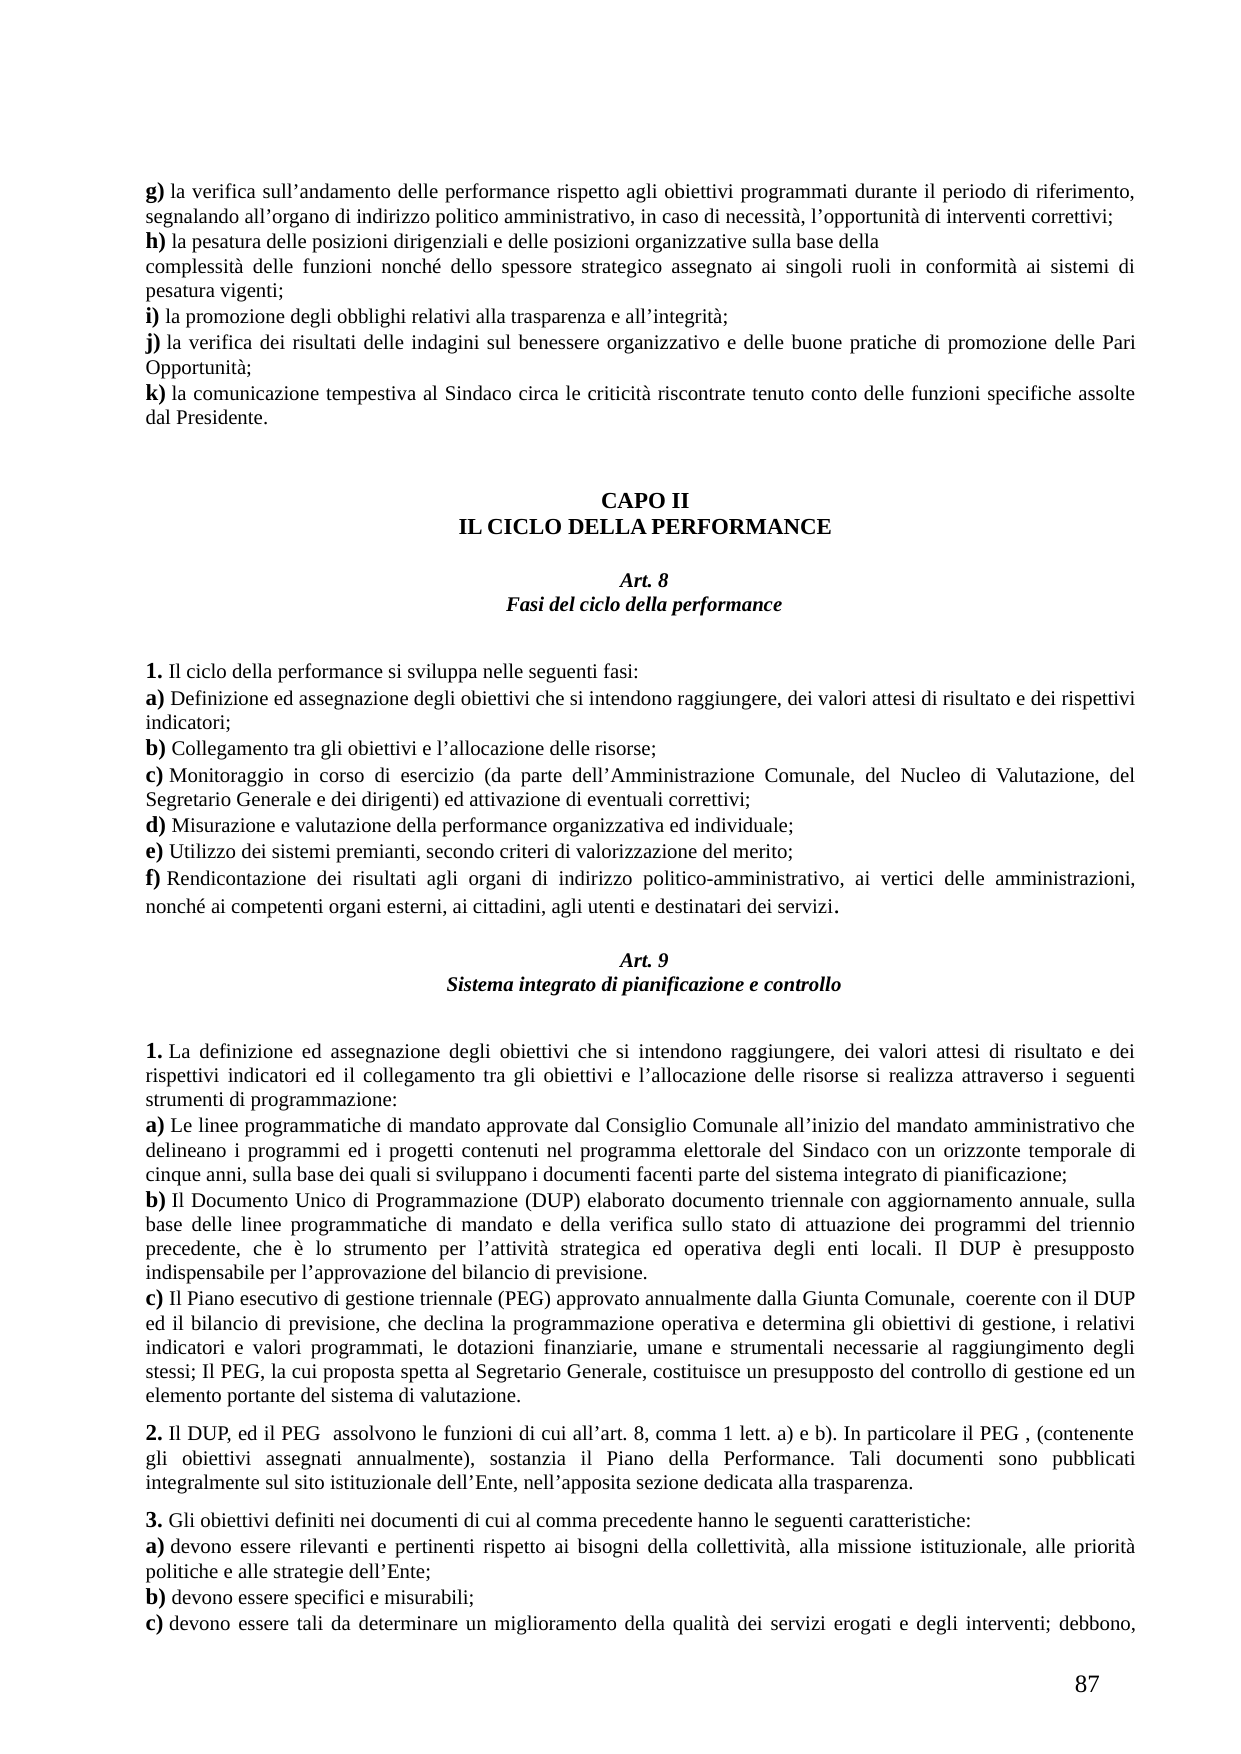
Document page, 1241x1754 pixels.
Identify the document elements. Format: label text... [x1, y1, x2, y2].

text Fasi del ciclo della performance [153, 592, 1137, 616]
list devono essere rilevanti e pertinenti rispetto ai bisogni della collettività, alla missione istituzionale, alle priorità politiche e alle strategie dell’Ente; [145, 1533, 1137, 1583]
list Gli obiettivi definiti nei documenti di cui al comma precedente hanno le seguenti caratteristiche: [145, 1506, 1137, 1533]
list Rendicontazione dei risultati agli organi di indirizzo politico-amministrativo, ai vertici delle amministrazioni, nonché ai competenti organi esterni, ai cittadini, agli utenti e destinatari dei servizi. [145, 864, 1137, 919]
text IL CICLO DELLA PERFORMANCE [153, 513, 1137, 539]
list la verifica dei risultati delle indagini sul benessere organizzativo e delle buone pratiche di promozione delle Pari Opportunità; [145, 328, 1137, 379]
list Misurazione e valutazione della performance organizzativa ed individuale; [145, 811, 1137, 837]
list Definizione ed assegnazione degli obiettivi che si intendono raggiungere, dei valori attesi di risultato e dei rispettivi indicatori; [145, 684, 1137, 734]
text complessità delle funzioni nonché dello spessore strategico assegnato ai singoli ruoli in conformità ai sistemi di pesatura vigenti; [145, 254, 1137, 302]
list Il ciclo della performance si sviluppa nelle seguenti fasi: [145, 657, 1137, 684]
list Utilizzo dei sistemi premianti, secondo criteri di valorizzazione del merito; [145, 837, 1137, 864]
list Il Documento Unico di Programmazione (DUP) elaborato documento triennale con aggiornamento annuale, sulla base delle linee programmatiche di mandato e della verifica sullo stato di attuazione dei programmi del triennio precedente, che è lo strumento per l’attività strategica ed operativa degli enti locali. Il DUP è presupposto indispensabile per l’approvazione del bilancio di previsione. [145, 1186, 1137, 1284]
list Monitoraggio in corso di esercizio (da parte dell’Amministrazione Comunale, del Nucleo di Valutazione, del Segretario Generale e dei dirigenti) ed attivazione di eventuali correttivi; [145, 761, 1137, 811]
text Art. 8 [153, 568, 1137, 592]
list Il DUP, ed il PEG assolvono le funzioni di cui all’art. 8, comma 1 lett. a) e b). In particolare il PEG , (contenente gli obiettivi assegnati annualmente), sostanzia il Piano della Performance. Tali documenti sono pubblicati integralmente sul sito istituzionale dell’Ente, nell’apposita sezione dedicata alla trasparenza. [145, 1419, 1137, 1494]
list la verifica sull’andamento delle performance rispetto agli obiettivi programmati durante il periodo di riferimento, segnalando all’organo di indirizzo politico amministrativo, in caso di necessità, l’opportunità di interventi correttivi; [145, 177, 1137, 228]
list la comunicazione tempestiva al Sindaco circa le criticità riscontrate tenuto conto delle funzioni specifiche assolte dal Presidente. [145, 379, 1137, 429]
list Il Piano esecutivo di gestione triennale (PEG) approvato annualmente dalla Giunta Comunale, coerente con il DUP ed il bilancio di previsione, che declina la programmazione operativa e determina gli obiettivi di gestione, i relativi indicatori e valori programmati, le dotazioni finanziarie, umane e strumentali necessarie al raggiungimento degli stessi; Il PEG, la cui proposta spetta al Segretario Generale, costituisce un presupposto del controllo di gestione ed un elemento portante del sistema di valutazione. [145, 1284, 1137, 1407]
text Sistema integrato di pianificazione e controllo [153, 972, 1137, 996]
list devono essere tali da determinare un miglioramento della qualità dei servizi erogati e degli interventi; debbono, [145, 1609, 1137, 1636]
list Collegamento tra gli obiettivi e l’allocazione delle risorse; [145, 734, 1137, 761]
list Le linee programmatiche di mandato approvate dal Consiglio Comunale all’inizio del mandato amministrativo che delineano i programmi ed i progetti contenuti nel programma elettorale del Sindaco con un orizzonte temporale di cinque anni, sulla base dei quali si sviluppano i documenti facenti parte del sistema integrato di pianificazione; [145, 1111, 1137, 1186]
list La definizione ed assegnazione degli obiettivi che si intendono raggiungere, dei valori attesi di risultato e dei rispettivi indicatori ed il collegamento tra gli obiettivi e l’allocazione delle risorse si realizza attraverso i seguenti strumenti di programmazione: [145, 1037, 1137, 1111]
list la pesatura delle posizioni dirigenziali e delle posizioni organizzative sulla base della [145, 228, 1137, 254]
text CAPO II [153, 487, 1137, 513]
list devono essere specifici e misurabili; [145, 1583, 1137, 1609]
text Art. 9 [153, 948, 1137, 972]
list la promozione degli obblighi relativi alla trasparenza e all’integrità; [145, 302, 1137, 328]
